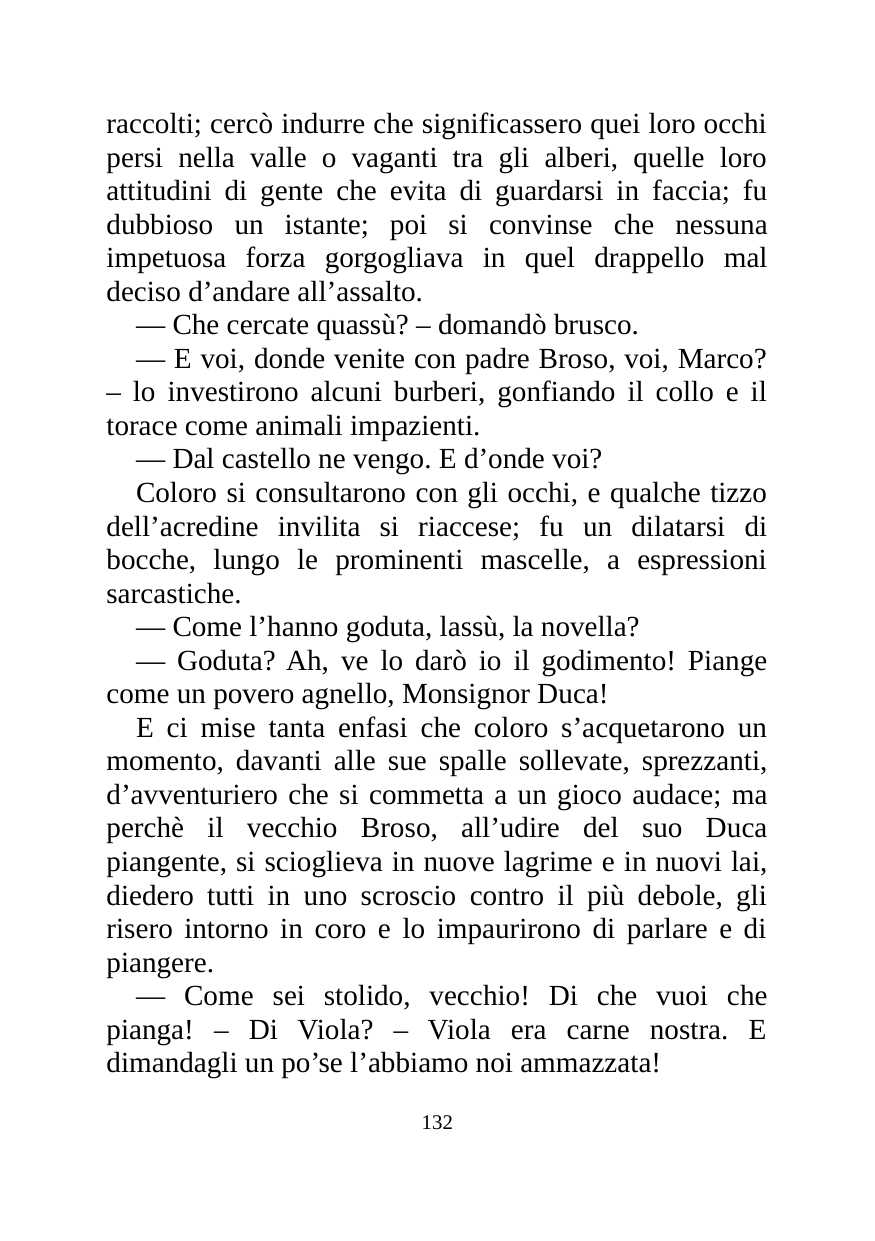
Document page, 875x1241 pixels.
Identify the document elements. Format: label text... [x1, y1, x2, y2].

text — Che cercate quassù? – domandò brusco. [106, 307, 768, 341]
text — Come sei stolido, vecchio! Di che vuoi che pianga! – Di Viola? – Viola era carne nostra. E dimandagli un po’se l’abbiamo noi ammazzata! [106, 978, 768, 1079]
text E ci mise tanta enfasi che coloro s’acquetarono un momento, davanti alle sue spalle sollevate, sprezzanti, d’avventuriero che si commetta a un gioco audace; ma perchè il vecchio Broso, all’udire del suo Duca piangente, si scioglieva in nuove lagrime e in nuovi lai, diedero tutti in uno scroscio contro il più debole, gli risero intorno in coro e lo impaurirono di parlare e di piangere. [106, 710, 768, 978]
text raccolti; cercò indurre che significassero quei loro occhi persi nella valle o vaganti tra gli alberi, quelle loro attitudini di gente che evita di guardarsi in faccia; fu dubbioso un istante; poi si convinse che nessuna impetuosa forza gorgogliava in quel drappello mal deciso d’andare all’assalto. [106, 106, 768, 307]
text — Goduta? Ah, ve lo darò io il godimento! Piange come un povero agnello, Monsignor Duca! [106, 643, 768, 710]
text — Dal castello ne vengo. E d’onde voi? [106, 442, 768, 475]
text — E voi, donde venite con padre Broso, voi, Marco? – lo investirono alcuni burberi, gonfiando il collo e il torace come animali impazienti. [106, 341, 768, 442]
text — Come l’hanno goduta, lassù, la novella? [106, 609, 768, 643]
text Coloro si consultarono con gli occhi, e qualche tizzo dell’acredine invilita si riaccese; fu un dilatarsi di bocche, lungo le prominenti mascelle, a espressioni sarcastiche. [106, 475, 768, 609]
